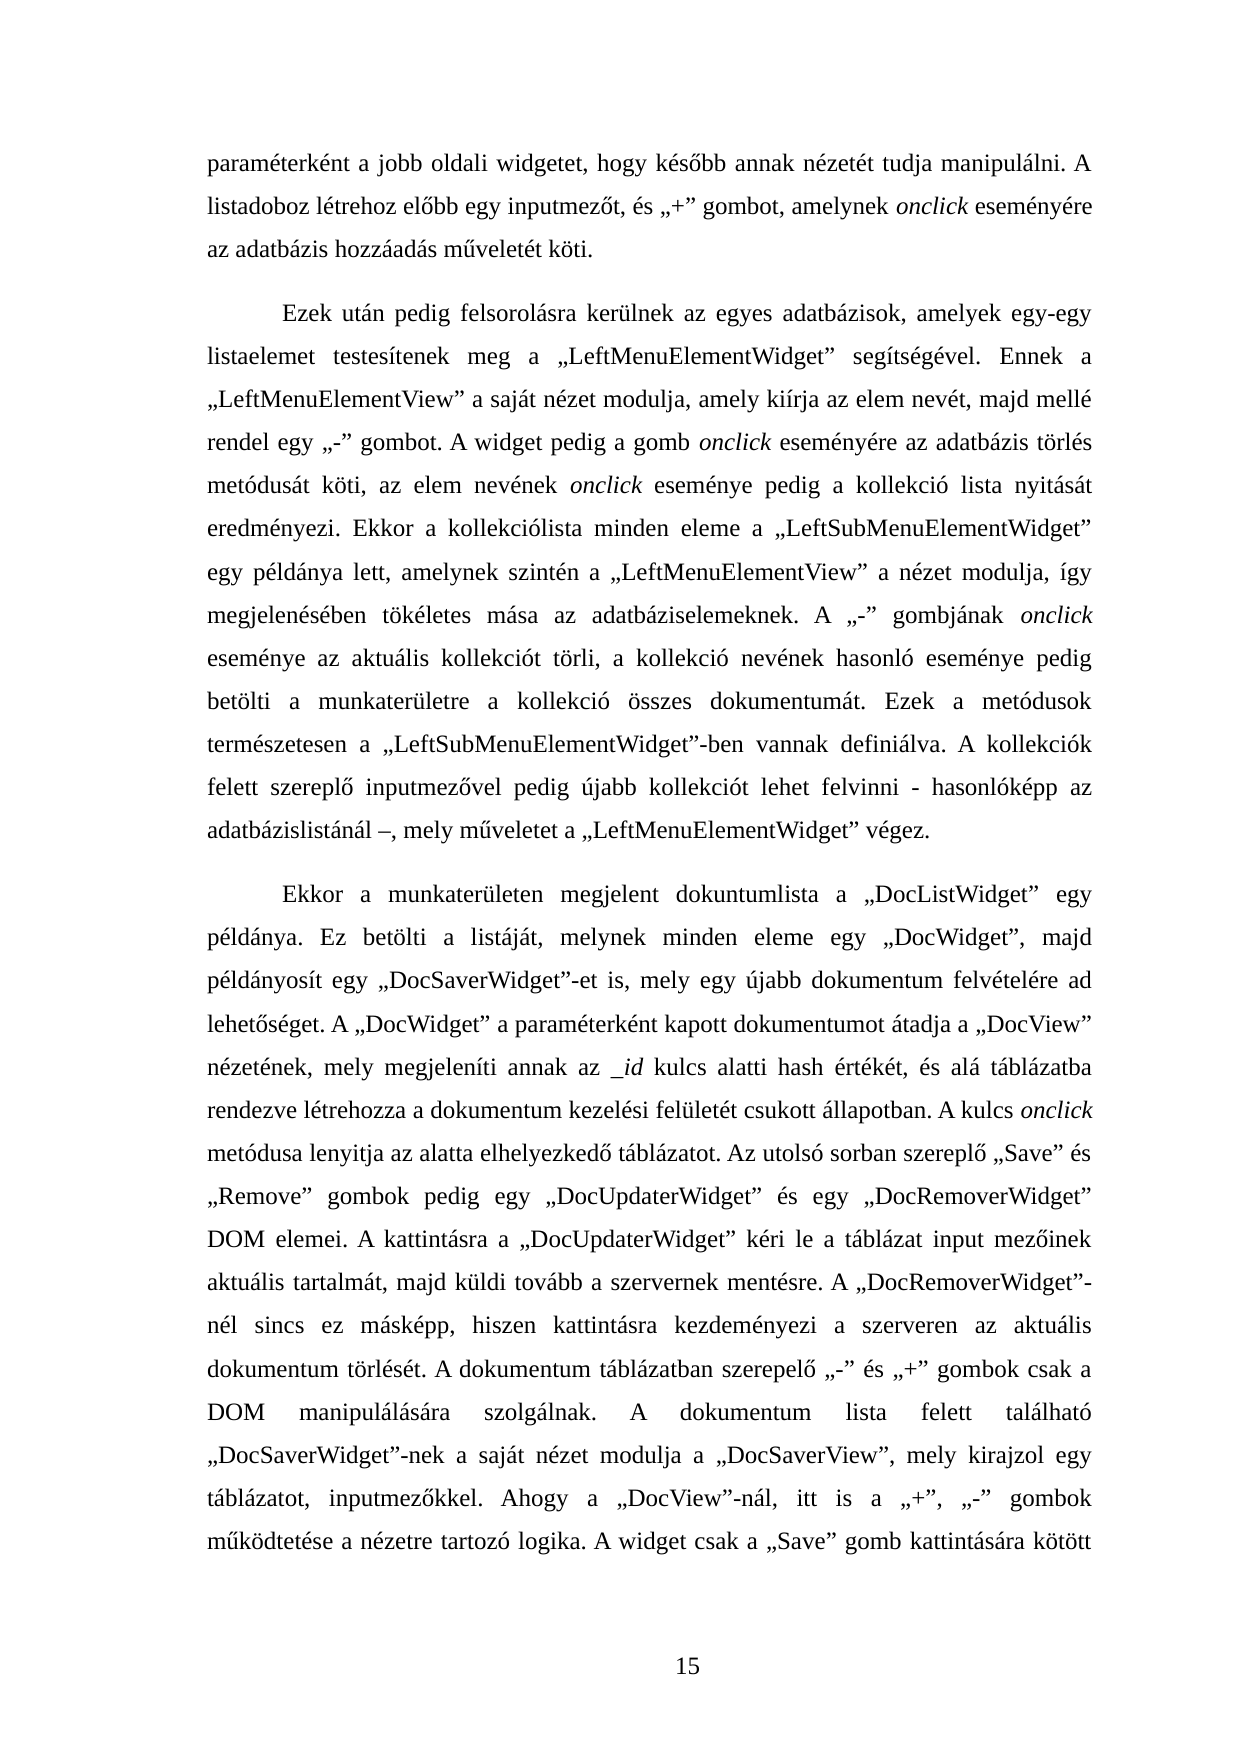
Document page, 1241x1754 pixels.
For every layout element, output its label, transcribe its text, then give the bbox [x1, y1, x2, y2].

text Ekkor a munkaterületen megjelent dokuntumlista a „DocListWidget” egy példánya. Ez betölti a listáját, melynek minden eleme egy „DocWidget”, majd példányosít egy „DocSaverWidget”-et is, mely egy újabb dokumentum felvételére ad lehetőséget. A „DocWidget” a paraméterként kapott dokumentumot átadja a „DocView” nézetének, mely megjeleníti annak az _id kulcs alatti hash értékét, és alá táblázatba rendezve létrehozza a dokumentum kezelési felületét csukott állapotban. A kulcs onclick metódusa lenyitja az alatta elhelyezkedő táblázatot. Az utolsó sorban szereplő „Save” és „Remove” gombok pedig egy „DocUpdaterWidget” és egy „DocRemoverWidget” DOM elemei. A kattintásra a „DocUpdaterWidget” kéri le a táblázat input mezőinek aktuális tartalmát, majd küldi tovább a szervernek mentésre. A „DocRemoverWidget”-nél sincs ez másképp, hiszen kattintásra kezdeményezi a szerveren az aktuális dokumentum törlését. A dokumentum táblázatban szerepelő „-” és „+” gombok csak a DOM manipulálására szolgálnak. A dokumentum lista felett található „DocSaverWidget”-nek a saját nézet modulja a „DocSaverView”, mely kirajzol egy táblázatot, inputmezőkkel. Ahogy a „DocView”-nál, itt is a „+”, „-” gombok működtetése a nézetre tartozó logika. A widget csak a „Save” gomb kattintására kötött [207, 879, 1092, 1555]
text paraméterként a jobb oldali widgetet, hogy később annak nézetét tudja manipulálni. A listadoboz létrehoz előbb egy inputmezőt, és „+” gombot, amelynek onclick eseményére az adatbázis hozzáadás műveletét köti. [207, 148, 1092, 263]
text Ezek után pedig felsorolásra kerülnek az egyes adatbázisok, amelyek egy-egy listaelemet testesítenek meg a „LeftMenuElementWidget” segítségével. Ennek a „LeftMenuElementView” a saját nézet modulja, amely kiírja az elem nevét, majd mellé rendel egy „-” gombot. A widget pedig a gomb onclick eseményére az adatbázis törlés metódusát köti, az elem nevének onclick eseménye pedig a kollekció lista nyitását eredményezi. Ekkor a kollekciólista minden eleme a „LeftSubMenuElementWidget” egy példánya lett, amelynek szintén a „LeftMenuElementView” a nézet modulja, így megjelenésében tökéletes mása az adatbáziselemeknek. A „-” gombjának onclick eseménye az aktuális kollekciót törli, a kollekció nevének hasonló eseménye pedig betölti a munkaterületre a kollekció összes dokumentumát. Ezek a metódusok természetesen a „LeftSubMenuElementWidget”-ben vannak definiálva. A kollekciók felett szereplő inputmezővel pedig újabb kollekciót lehet felvinni - hasonlóképp az adatbázislistánál –, mely műveletet a „LeftMenuElementWidget” végez. [207, 298, 1092, 844]
